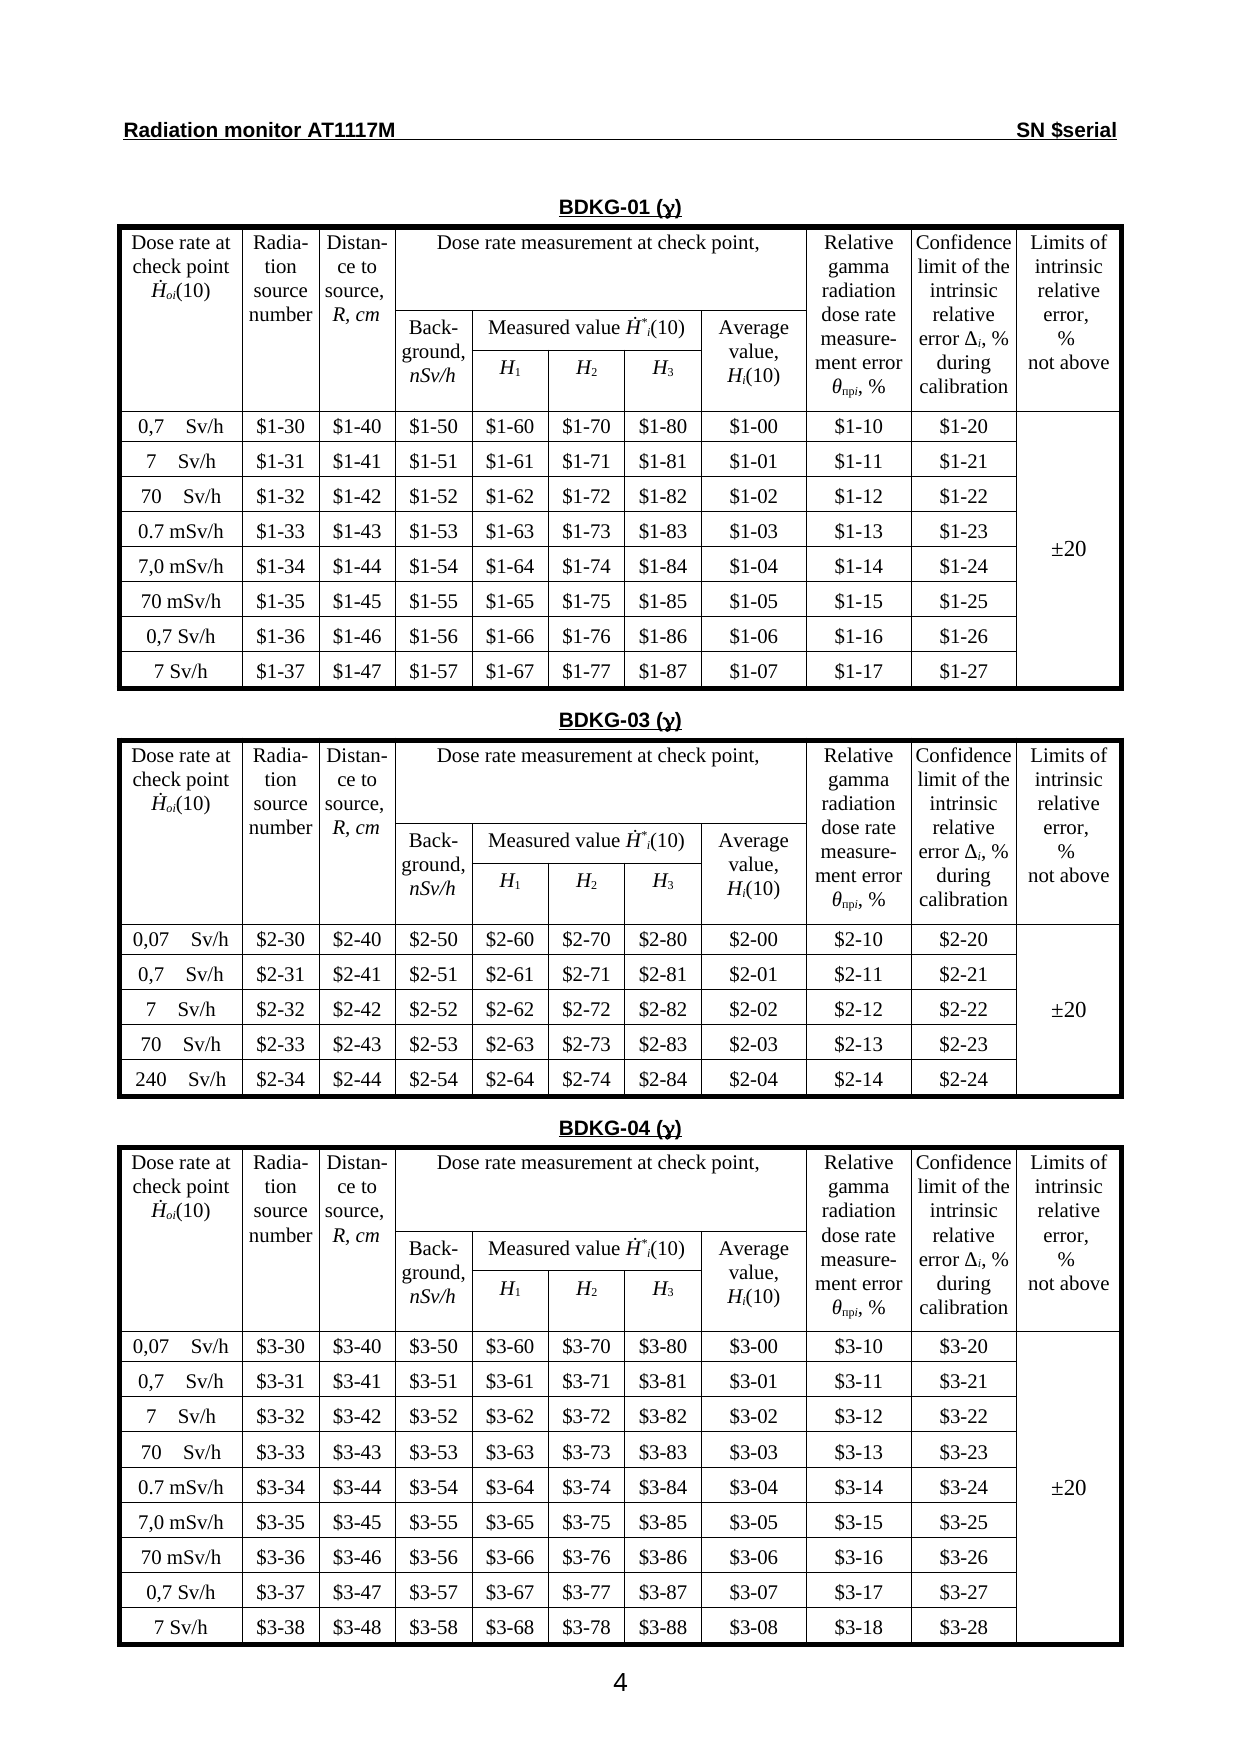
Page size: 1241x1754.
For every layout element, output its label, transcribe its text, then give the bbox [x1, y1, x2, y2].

table_cell $1-23 [912, 512, 1016, 546]
table_cell $3-65 [473, 1503, 548, 1537]
table_cell $1-07 [702, 652, 806, 686]
table_cell 0,7 Sv/h [122, 412, 242, 441]
table_cell $1-26 [912, 617, 1016, 651]
table_cell $2-14 [807, 1060, 911, 1094]
table_cell $2-31 [243, 955, 319, 989]
table_cell $1-87 [625, 652, 701, 686]
table_cell $1-66 [473, 617, 548, 651]
table_cell Dose rate measurement at check point, [396, 230, 806, 310]
table_cell Radia-tion source number [243, 230, 319, 411]
table_cell $2-33 [243, 1025, 319, 1059]
table_cell Back-ground, nSv/h [396, 824, 472, 923]
table_cell $1-15 [807, 582, 911, 616]
table_cell $1-46 [320, 617, 395, 651]
table_cell $1-21 [912, 442, 1016, 476]
table_cell $3-46 [320, 1538, 395, 1572]
table_cell $1-05 [702, 582, 806, 616]
table_cell $2-61 [473, 955, 548, 989]
table_cell $1-67 [473, 652, 548, 686]
table_cell $3-66 [473, 1538, 548, 1572]
table_cell $3-33 [243, 1432, 319, 1467]
table_cell Confidence limit of the intrinsic relative error Δi, % during calibration [912, 1150, 1016, 1331]
table_cell $3-74 [549, 1468, 624, 1502]
table_cell 0,7 Sv/h [122, 617, 242, 651]
table_cell 0,7 Sv/h [122, 1573, 242, 1607]
table_cell $1-32 [243, 477, 319, 511]
table_cell $1-74 [549, 547, 624, 581]
table_cell Limits of intrinsic relative error, % not above [1017, 743, 1119, 923]
table_cell Dose rate at check point Ḣoi(10) [122, 230, 242, 411]
table_cell $1-84 [625, 547, 701, 581]
table_cell $1-63 [473, 512, 548, 546]
table_cell $3-75 [549, 1503, 624, 1537]
table_cell $1-22 [912, 477, 1016, 511]
table_cell $1-83 [625, 512, 701, 546]
table_cell $1-77 [549, 652, 624, 686]
table_cell $3-24 [912, 1468, 1016, 1502]
table_cell $3-77 [549, 1573, 624, 1607]
table_cell $2-32 [243, 990, 319, 1024]
table_cell $3-11 [807, 1362, 911, 1396]
table_cell $2-84 [625, 1060, 701, 1094]
table_cell H1 [473, 1271, 548, 1331]
table_cell $1-31 [243, 442, 319, 476]
table_cell $1-34 [243, 547, 319, 581]
table_cell $3-81 [625, 1362, 701, 1396]
table_cell $3-85 [625, 1503, 701, 1537]
table_cell $1-35 [243, 582, 319, 616]
table_cell $1-24 [912, 547, 1016, 581]
table_cell $3-44 [320, 1468, 395, 1502]
table_cell Relative gamma radiation dose rate measure-ment error θпрi, % [807, 743, 911, 923]
table_cell $2-72 [549, 990, 624, 1024]
table_cell $3-35 [243, 1503, 319, 1537]
table_cell $3-25 [912, 1503, 1016, 1537]
table_cell $3-10 [807, 1332, 911, 1361]
table_cell $1-37 [243, 652, 319, 686]
table_cell 70 mSv/h [122, 582, 242, 616]
table_cell $2-03 [702, 1025, 806, 1059]
table_cell $3-14 [807, 1468, 911, 1502]
table_cell $3-48 [320, 1608, 395, 1642]
table_cell $3-02 [702, 1397, 806, 1431]
table_cell $2-51 [396, 955, 472, 989]
table_cell $1-41 [320, 442, 395, 476]
table_cell 70 Sv/h [122, 1025, 242, 1059]
table_cell $3-64 [473, 1468, 548, 1502]
table_cell $1-43 [320, 512, 395, 546]
table_cell $1-71 [549, 442, 624, 476]
table_cell 7,0 mSv/h [122, 547, 242, 581]
table_cell $1-57 [396, 652, 472, 686]
table_cell $1-54 [396, 547, 472, 581]
table_cell $1-13 [807, 512, 911, 546]
table_cell Radia-tion source number [243, 743, 319, 923]
table_cell Distan-ce to source, R, сm [320, 743, 395, 923]
table_cell $2-71 [549, 955, 624, 989]
table_cell $2-24 [912, 1060, 1016, 1094]
table_cell ±20 [1017, 925, 1119, 1094]
table_cell $3-12 [807, 1397, 911, 1431]
table_cell $1-81 [625, 442, 701, 476]
table_cell 7 Sv/h [122, 990, 242, 1024]
table_cell 0,7 Sv/h [122, 955, 242, 989]
table_cell $1-20 [912, 412, 1016, 441]
table_cell $1-50 [396, 412, 472, 441]
table_cell $3-78 [549, 1608, 624, 1642]
table_cell $2-43 [320, 1025, 395, 1059]
table_cell $3-62 [473, 1397, 548, 1431]
table_cell $2-60 [473, 925, 548, 953]
table_cell $1-36 [243, 617, 319, 651]
table_cell $2-63 [473, 1025, 548, 1059]
table_header BDKG-04 () [119, 1099, 1121, 1145]
table_cell $3-67 [473, 1573, 548, 1607]
table_cell $1-82 [625, 477, 701, 511]
table_header BDKG-01 () [119, 179, 1121, 224]
table_cell 70 Sv/h [122, 477, 242, 511]
table_cell Distan-ce to source, R, сm [320, 230, 395, 411]
table_cell $1-72 [549, 477, 624, 511]
table_cell $1-86 [625, 617, 701, 651]
table_cell $3-63 [473, 1432, 548, 1467]
table_cell 0,07 Sv/h [122, 925, 242, 953]
table_cell $3-84 [625, 1468, 701, 1502]
table_cell $2-64 [473, 1060, 548, 1094]
table_header BDKG-03 () [119, 691, 1121, 737]
table_cell $1-56 [396, 617, 472, 651]
table_cell $2-13 [807, 1025, 911, 1059]
table_cell $2-00 [702, 925, 806, 953]
table_cell 70 mSv/h [122, 1538, 242, 1572]
table_cell $1-10 [807, 412, 911, 441]
table_cell $2-20 [912, 925, 1016, 953]
table_cell $3-36 [243, 1538, 319, 1572]
table_cell $3-20 [912, 1332, 1016, 1361]
table_cell Measured value Ḣ*i(10) [473, 824, 701, 863]
table_cell $2-22 [912, 990, 1016, 1024]
table_cell $2-70 [549, 925, 624, 953]
table_cell ±20 [1017, 1332, 1119, 1642]
table_cell $3-68 [473, 1608, 548, 1642]
table_cell $3-47 [320, 1573, 395, 1607]
table_cell $2-50 [396, 925, 472, 953]
table_cell $1-61 [473, 442, 548, 476]
table_cell Dose rate at check point Ḣoi(10) [122, 743, 242, 923]
table_cell $3-53 [396, 1432, 472, 1467]
table_cell $3-05 [702, 1503, 806, 1537]
table_cell $3-83 [625, 1432, 701, 1467]
table_cell $2-73 [549, 1025, 624, 1059]
table_cell $3-26 [912, 1538, 1016, 1572]
table_cell 240 Sv/h [122, 1060, 242, 1094]
table_cell $2-02 [702, 990, 806, 1024]
table_cell H2 [549, 351, 624, 411]
table_cell $3-04 [702, 1468, 806, 1502]
table_cell $2-53 [396, 1025, 472, 1059]
table_cell $2-62 [473, 990, 548, 1024]
table_cell $1-64 [473, 547, 548, 581]
table_cell $1-03 [702, 512, 806, 546]
table_cell 7 Sv/h [122, 1608, 242, 1642]
table_cell Measured value Ḣ*i(10) [473, 311, 701, 349]
table_cell $1-47 [320, 652, 395, 686]
table_cell $1-27 [912, 652, 1016, 686]
table_cell 0.7 mSv/h [122, 1468, 242, 1502]
table_cell 7 Sv/h [122, 1397, 242, 1431]
table_cell $2-74 [549, 1060, 624, 1094]
table_cell Distan-ce to source, R, сm [320, 1150, 395, 1331]
table_cell $1-53 [396, 512, 472, 546]
table_cell $3-18 [807, 1608, 911, 1642]
table_cell $1-16 [807, 617, 911, 651]
table_cell $3-01 [702, 1362, 806, 1396]
table_cell H3 [625, 351, 701, 411]
table_cell H3 [625, 864, 701, 923]
table_cell Radia-tion source number [243, 1150, 319, 1331]
table_cell $3-70 [549, 1332, 624, 1361]
table_cell $1-04 [702, 547, 806, 581]
table_cell $2-34 [243, 1060, 319, 1094]
table_cell $2-81 [625, 955, 701, 989]
table_cell $3-03 [702, 1432, 806, 1467]
table_cell Confidence limit of the intrinsic relative error Δi, % during calibration [912, 743, 1016, 923]
table_cell $3-50 [396, 1332, 472, 1361]
table_cell $2-30 [243, 925, 319, 953]
table_cell $3-16 [807, 1538, 911, 1572]
table_cell $1-30 [243, 412, 319, 441]
table_cell $2-11 [807, 955, 911, 989]
table_cell $3-42 [320, 1397, 395, 1431]
table_cell H2 [549, 1271, 624, 1331]
table_cell $3-23 [912, 1432, 1016, 1467]
table_cell $1-62 [473, 477, 548, 511]
table_cell $3-27 [912, 1573, 1016, 1607]
table_cell H1 [473, 351, 548, 411]
table_cell H3 [625, 1271, 701, 1331]
table_cell H1 [473, 864, 548, 923]
table_cell $3-61 [473, 1362, 548, 1396]
table_cell $3-58 [396, 1608, 472, 1642]
table_cell $2-42 [320, 990, 395, 1024]
table_cell $3-72 [549, 1397, 624, 1431]
table_cell 0,07 Sv/h [122, 1332, 242, 1361]
table_cell $1-40 [320, 412, 395, 441]
table_cell 0.7 mSv/h [122, 512, 242, 546]
table_cell $3-30 [243, 1332, 319, 1361]
table_cell $2-21 [912, 955, 1016, 989]
table_cell $3-15 [807, 1503, 911, 1537]
table_cell Average value, Hi(10) [702, 824, 806, 923]
table_cell 7 Sv/h [122, 442, 242, 476]
table_cell $1-01 [702, 442, 806, 476]
table_cell Dose rate at check point Ḣoi(10) [122, 1150, 242, 1331]
table_cell 7,0 mSv/h [122, 1503, 242, 1537]
table_cell $3-17 [807, 1573, 911, 1607]
table_cell ±20 [1017, 412, 1119, 686]
table_cell Relative gamma radiation dose rate measure-ment error θпрi, % [807, 1150, 911, 1331]
table_cell $1-52 [396, 477, 472, 511]
table_cell $2-41 [320, 955, 395, 989]
table_cell $2-52 [396, 990, 472, 1024]
table_cell $1-75 [549, 582, 624, 616]
table_cell $3-80 [625, 1332, 701, 1361]
table_cell $1-76 [549, 617, 624, 651]
table_cell Measured value Ḣ*i(10) [473, 1232, 701, 1270]
table_cell $2-54 [396, 1060, 472, 1094]
table_cell $3-37 [243, 1573, 319, 1607]
table_cell $3-87 [625, 1573, 701, 1607]
table_cell $1-65 [473, 582, 548, 616]
table_cell $3-38 [243, 1608, 319, 1642]
table_cell Back-ground, nSv/h [396, 1232, 472, 1331]
table_cell $1-45 [320, 582, 395, 616]
table_cell $2-01 [702, 955, 806, 989]
table_cell $3-54 [396, 1468, 472, 1502]
table_cell $3-51 [396, 1362, 472, 1396]
table_cell Relative gamma radiation dose rate measure-ment error θпрi, % [807, 230, 911, 411]
table_cell $2-23 [912, 1025, 1016, 1059]
table_cell Dose rate measurement at check point, [396, 1150, 806, 1231]
table_cell $3-71 [549, 1362, 624, 1396]
table_cell $3-57 [396, 1573, 472, 1607]
table_cell $1-11 [807, 442, 911, 476]
table_cell $3-45 [320, 1503, 395, 1537]
table_cell $3-88 [625, 1608, 701, 1642]
table_cell $1-02 [702, 477, 806, 511]
table_cell $3-56 [396, 1538, 472, 1572]
table_cell $1-85 [625, 582, 701, 616]
table_cell $1-42 [320, 477, 395, 511]
table_cell $2-12 [807, 990, 911, 1024]
table_cell $1-55 [396, 582, 472, 616]
table_cell $3-28 [912, 1608, 1016, 1642]
table_cell $3-52 [396, 1397, 472, 1431]
table_cell Back-ground, nSv/h [396, 311, 472, 411]
table_cell $1-14 [807, 547, 911, 581]
table_cell $3-82 [625, 1397, 701, 1431]
table_cell Limits of intrinsic relative error, % not above [1017, 1150, 1119, 1331]
table_cell Dose rate measurement at check point, [396, 743, 806, 823]
table_cell $2-04 [702, 1060, 806, 1094]
table_cell $2-82 [625, 990, 701, 1024]
table_cell $3-43 [320, 1432, 395, 1467]
table_cell $1-44 [320, 547, 395, 581]
table_cell $1-73 [549, 512, 624, 546]
table_cell $1-80 [625, 412, 701, 441]
table_cell Limits of intrinsic relative error, % not above [1017, 230, 1119, 411]
table_cell $1-60 [473, 412, 548, 441]
table_cell $3-40 [320, 1332, 395, 1361]
table_cell $3-00 [702, 1332, 806, 1361]
table_cell 70 Sv/h [122, 1432, 242, 1467]
table_cell $3-07 [702, 1573, 806, 1607]
table_cell $1-51 [396, 442, 472, 476]
table_cell Average value, Hi(10) [702, 311, 806, 411]
table_cell $3-31 [243, 1362, 319, 1396]
table_cell 0,7 Sv/h [122, 1362, 242, 1396]
table_cell $1-12 [807, 477, 911, 511]
table_cell $3-21 [912, 1362, 1016, 1396]
table_cell $3-86 [625, 1538, 701, 1572]
table_cell $3-60 [473, 1332, 548, 1361]
table_cell $3-32 [243, 1397, 319, 1431]
table_cell H2 [549, 864, 624, 923]
table_cell $3-34 [243, 1468, 319, 1502]
table_cell $1-17 [807, 652, 911, 686]
table_cell $3-76 [549, 1538, 624, 1572]
table_cell Average value, Hi(10) [702, 1232, 806, 1331]
table_cell $3-08 [702, 1608, 806, 1642]
table_cell $2-80 [625, 925, 701, 953]
table_cell $2-44 [320, 1060, 395, 1094]
table_cell $3-41 [320, 1362, 395, 1396]
table_cell $1-06 [702, 617, 806, 651]
table_cell Confidence limit of the intrinsic relative error Δi, % during calibration [912, 230, 1016, 411]
table_cell $2-40 [320, 925, 395, 953]
table_cell $2-83 [625, 1025, 701, 1059]
table_cell $3-13 [807, 1432, 911, 1467]
table_cell $3-55 [396, 1503, 472, 1537]
table_cell $1-25 [912, 582, 1016, 616]
table_cell 7 Sv/h [122, 652, 242, 686]
table_cell $1-00 [702, 412, 806, 441]
table_cell $2-10 [807, 925, 911, 953]
table_cell $3-22 [912, 1397, 1016, 1431]
table_cell $3-06 [702, 1538, 806, 1572]
table_cell $1-70 [549, 412, 624, 441]
table_cell $1-33 [243, 512, 319, 546]
table_cell $3-73 [549, 1432, 624, 1467]
